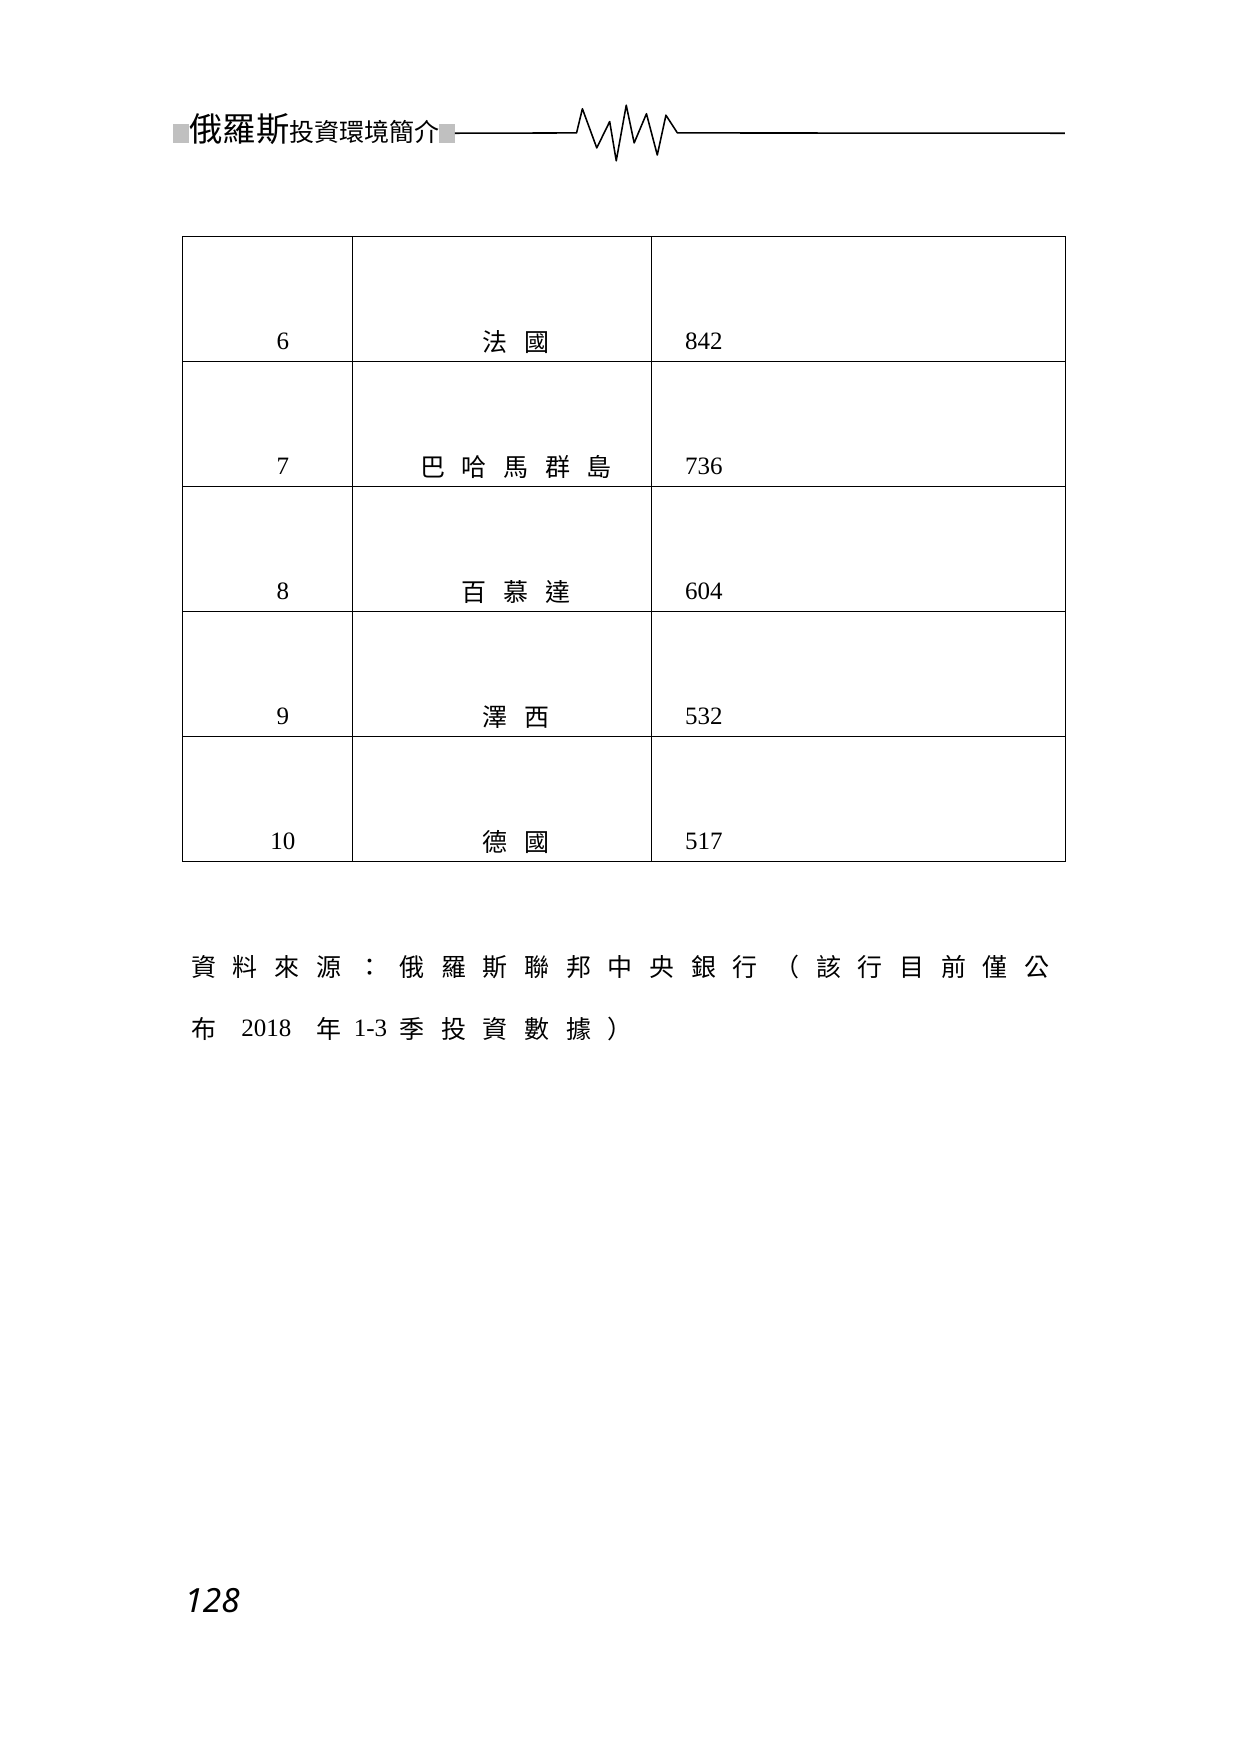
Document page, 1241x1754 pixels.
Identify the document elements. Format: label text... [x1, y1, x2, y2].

text 資料來源：俄羅斯聯邦中央銀行（該行目前僅公布2018年1-3季投資數據） [183, 924, 1058, 1049]
table_cell 842 [652, 237, 1065, 361]
table_cell 巴哈馬群島 [353, 362, 651, 486]
table_cell 9 [183, 612, 352, 736]
table_cell 10 [183, 737, 352, 861]
table_cell 604 [652, 487, 1065, 611]
table_cell 澤西 [353, 612, 651, 736]
table_cell 517 [652, 737, 1065, 861]
table_cell 532 [652, 612, 1065, 736]
table_cell 德國 [353, 737, 651, 861]
table_cell 6 [183, 237, 352, 361]
table_cell 7 [183, 362, 352, 486]
table_cell 8 [183, 487, 352, 611]
table_cell 百慕達 [353, 487, 651, 611]
table_cell 736 [652, 362, 1065, 486]
table_cell 法國 [353, 237, 651, 361]
